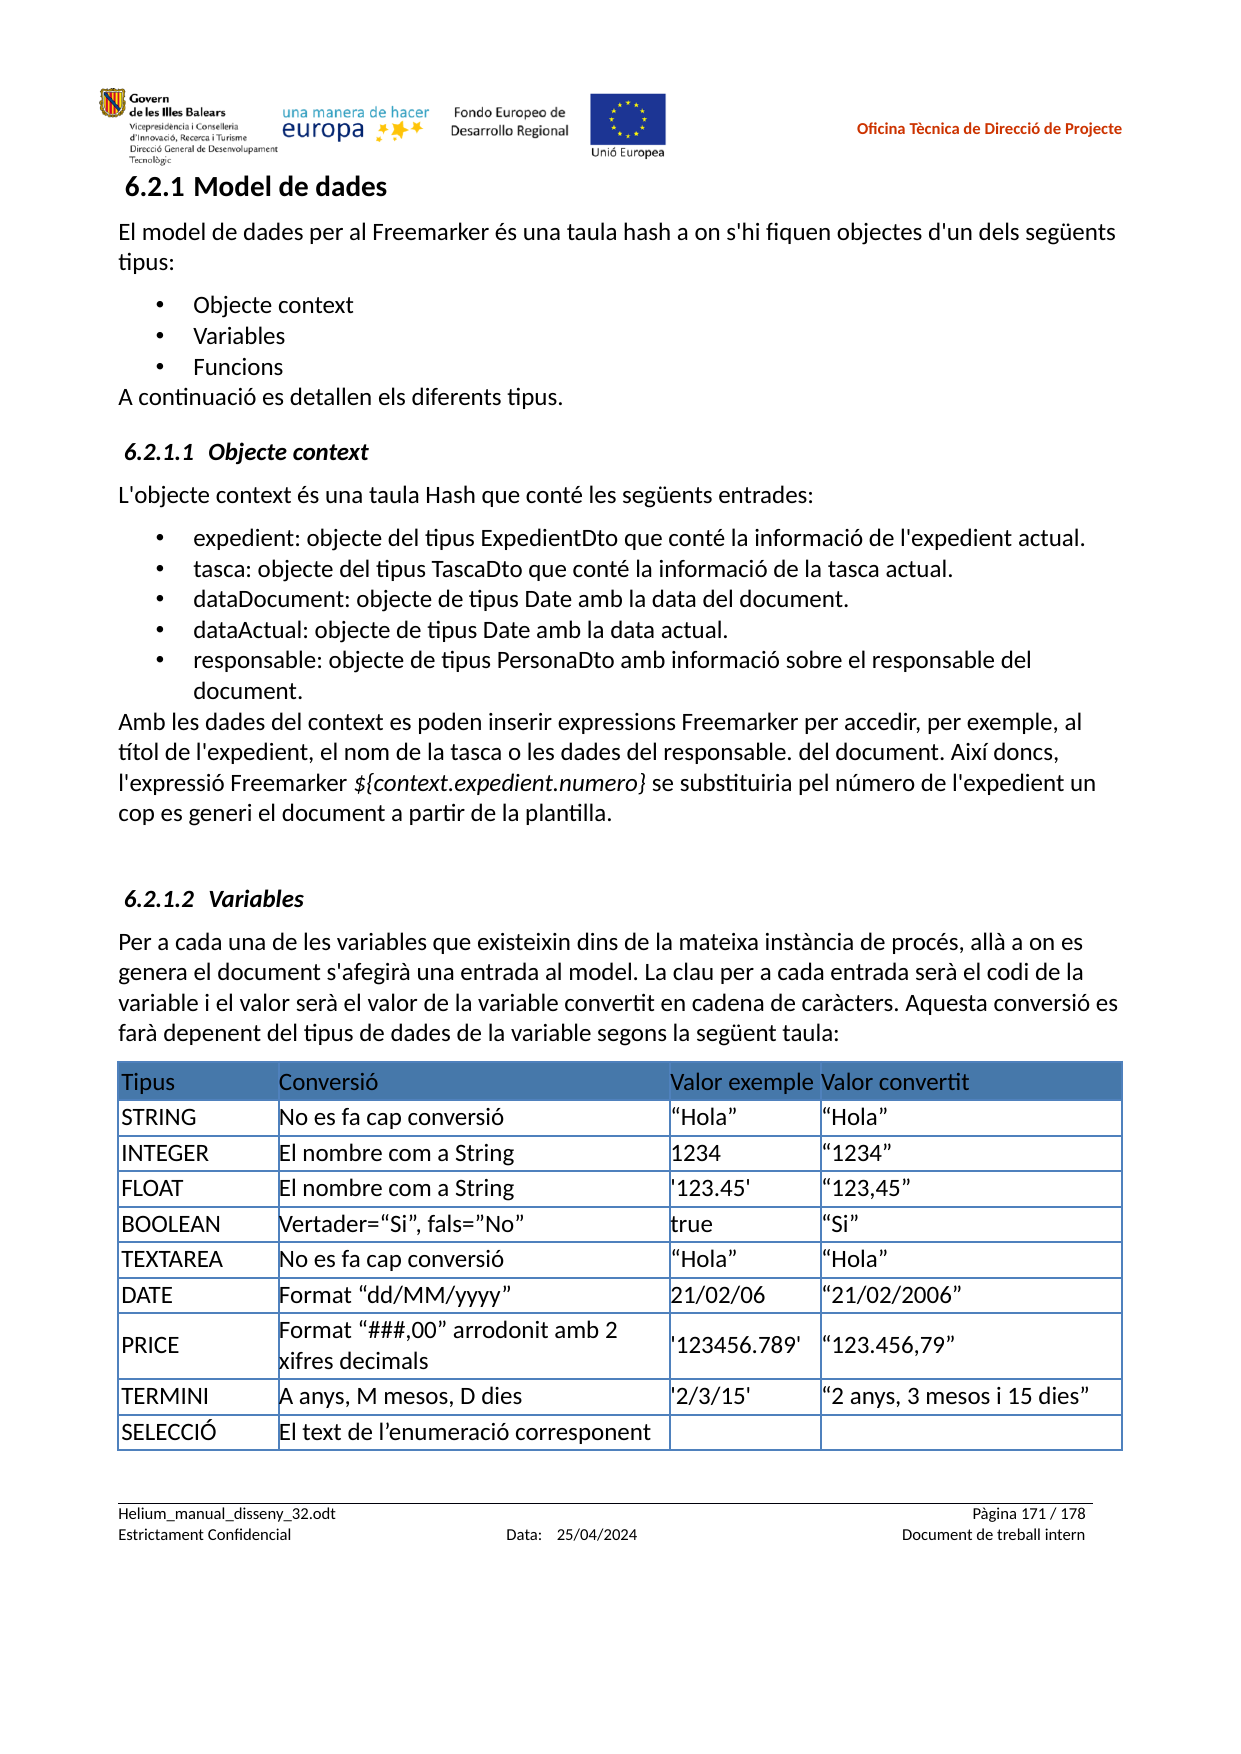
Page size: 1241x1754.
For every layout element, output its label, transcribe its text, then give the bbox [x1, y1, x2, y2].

list dataActual: objecte de tipus Date amb la data actual. [156, 614, 1122, 644]
list Variables [156, 320, 1122, 351]
table_header Conversió [280, 1063, 669, 1099]
table_cell 1234 [671, 1137, 820, 1170]
table_cell El nombre com a String [280, 1172, 669, 1206]
table_cell “21/02/2006” [822, 1279, 1121, 1312]
table_cell “2 anys, 3 mesos i 15 dies” [822, 1380, 1121, 1414]
subtitle Model de dades [118, 168, 1122, 203]
table_cell 21/02/06 [671, 1279, 820, 1312]
table_header Valor convertit [822, 1063, 1121, 1099]
text El model de dades per al Freemarker és una taula hash a on s'hi fiquen objectes d'un dels següents tipus: [118, 216, 1122, 277]
list Funcions [156, 351, 1122, 381]
list dataDocument: objecte de tipus Date amb la data del document. [156, 583, 1122, 614]
table_cell Vertader=“Si”, fals=”No” [280, 1208, 669, 1241]
text L'objecte context és una taula Hash que conté les següents entrades: [118, 479, 1122, 510]
table_cell DATE [119, 1279, 278, 1312]
table_header Tipus [119, 1063, 278, 1099]
table_cell '123.45' [671, 1172, 820, 1206]
picture [99, 87, 668, 166]
table_cell “Hola” [822, 1243, 1121, 1277]
table_cell [822, 1416, 1121, 1449]
table_cell PRICE [119, 1314, 278, 1378]
table_cell Format “dd/MM/yyyy” [280, 1279, 669, 1312]
text Per a cada una de les variables que existeixin dins de la mateixa instància de procés, allà a on es genera el document s'afegirà una entrada al model. La clau per a cada entrada serà el codi de la variable i el valor serà el valor de la variable convertit en cadena de caràcters. Aquesta conversió es farà depenent del tipus de dades de la variable segons la següent taula: [118, 926, 1122, 1048]
table_cell “Si” [822, 1208, 1121, 1241]
table_cell INTEGER [119, 1137, 278, 1170]
table_cell El text de l’enumeració corresponent [280, 1416, 669, 1449]
subtitle Variables [118, 883, 1122, 913]
table_cell SELECCIÓ [119, 1416, 278, 1449]
list Objecte context [156, 289, 1122, 320]
table_cell “Hola” [671, 1101, 820, 1134]
table_cell El nombre com a String [280, 1137, 669, 1170]
table_cell “Hola” [671, 1243, 820, 1277]
table_header Valor exemple [671, 1063, 820, 1099]
table_cell “123,45” [822, 1172, 1121, 1206]
subtitle Objecte context [118, 437, 1122, 467]
text Amb les dades del context es poden inserir expressions Freemarker per accedir, per exemple, al títol de l'expedient, el nom de la tasca o les dades del responsable. del document. Així doncs, l'expressió Freemarker ${context.expedient.numero} se substituiria pel número de l'expedient un cop es generi el document a partir de la plantilla. [118, 706, 1122, 828]
table_cell Format “###,00” arrodonit amb 2 xifres decimals [280, 1314, 669, 1378]
table_cell No es fa cap conversió [280, 1101, 669, 1134]
table_cell [671, 1416, 820, 1449]
text A continuació es detallen els diferents tipus. [118, 381, 1122, 412]
table_cell FLOAT [119, 1172, 278, 1206]
table_cell TEXTAREA [119, 1243, 278, 1277]
table_cell “123.456,79” [822, 1314, 1121, 1378]
list responsable: objecte de tipus PersonaDto amb informació sobre el responsable del document. [156, 644, 1122, 706]
table_cell true [671, 1208, 820, 1241]
table_cell “1234” [822, 1137, 1121, 1170]
table_cell '123456.789' [671, 1314, 820, 1378]
table_cell BOOLEAN [119, 1208, 278, 1241]
table_cell TERMINI [119, 1380, 278, 1414]
table_cell A anys, M mesos, D dies [280, 1380, 669, 1414]
table_cell '2/3/15' [671, 1380, 820, 1414]
table_cell “Hola” [822, 1101, 1121, 1134]
list tasca: objecte del tipus TascaDto que conté la informació de la tasca actual. [156, 553, 1122, 583]
table_cell No es fa cap conversió [280, 1243, 669, 1277]
table_cell STRING [119, 1101, 278, 1134]
list expedient: objecte del tipus ExpedientDto que conté la informació de l'expedient actual. [156, 522, 1122, 553]
